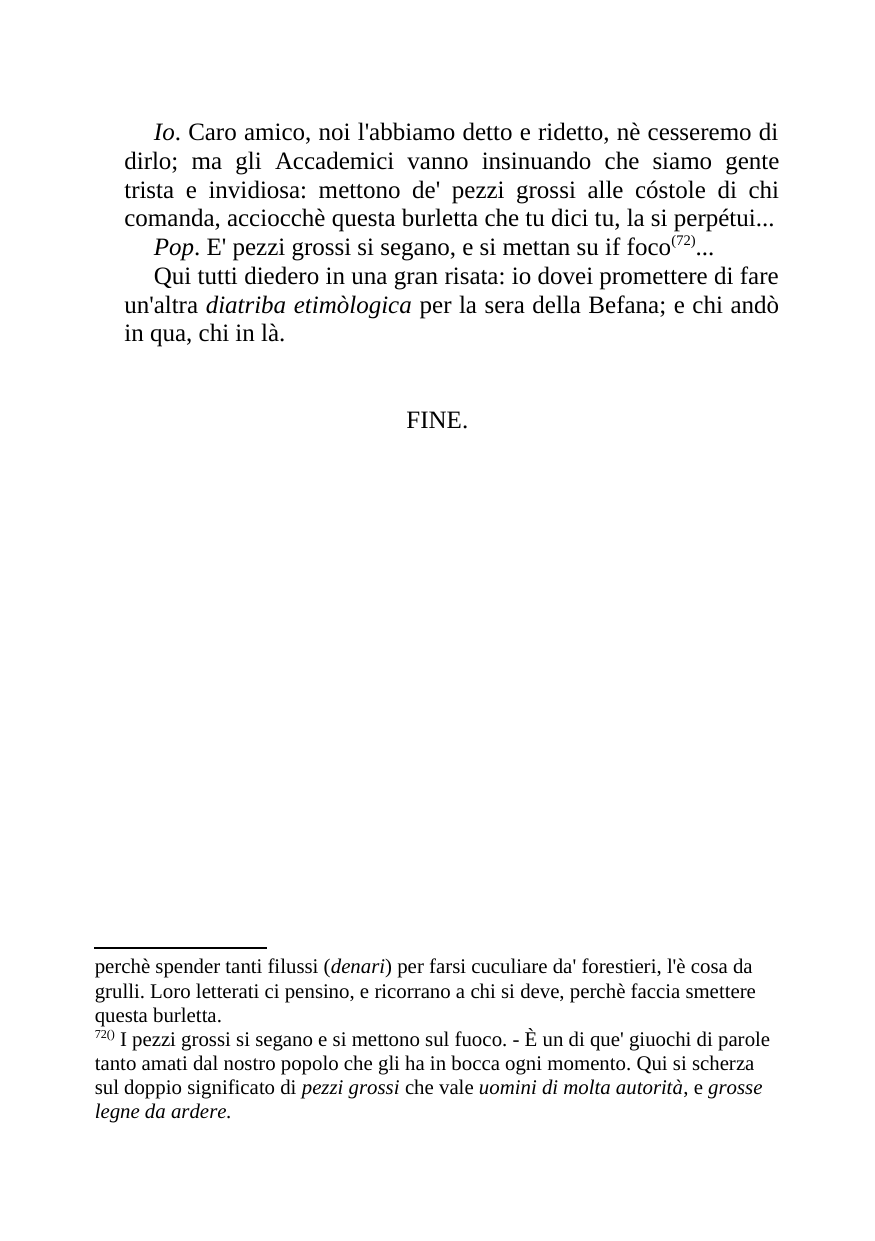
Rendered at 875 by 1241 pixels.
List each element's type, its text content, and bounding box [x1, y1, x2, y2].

text Io. Caro amico, noi l'abbiamo detto e ridetto, nè cesseremo di dirlo; ma gli Accademici vanno insinuando che siamo gente trista e invidiosa: mettono de' pezzi grossi alle cóstole di chi comanda, acciocchè questa burletta che tu dici tu, la si perpétui... [124, 117, 779, 232]
text Qui tutti diedero in una gran risata: io dovei promettere di fare un'altra diatriba etimòlogica per la sera della Befana; e chi andò in qua, chi in là. [124, 261, 779, 347]
text Pop. E' pezzi grossi si segano, e si mettan su if foco()... [124, 232, 779, 261]
text () I pezzi grossi si segano e si mettono sul fuoco. - È un di que' giuochi di parole tanto amati dal nostro popolo che gli ha in bocca ogni momento. Qui si scherza sul doppio significato di pezzi grossi che vale uomini di molta autorità, e grosse legne da ardere. [94, 1027, 779, 1123]
text FINE. [94, 405, 779, 433]
text perchè spender tanti filussi (denari) per farsi cuculiare da' forestieri, l'è cosa da grulli. Loro letterati ci pensino, e ricorrano a chi si deve, perchè faccia smettere questa burletta. [94, 954, 779, 1027]
